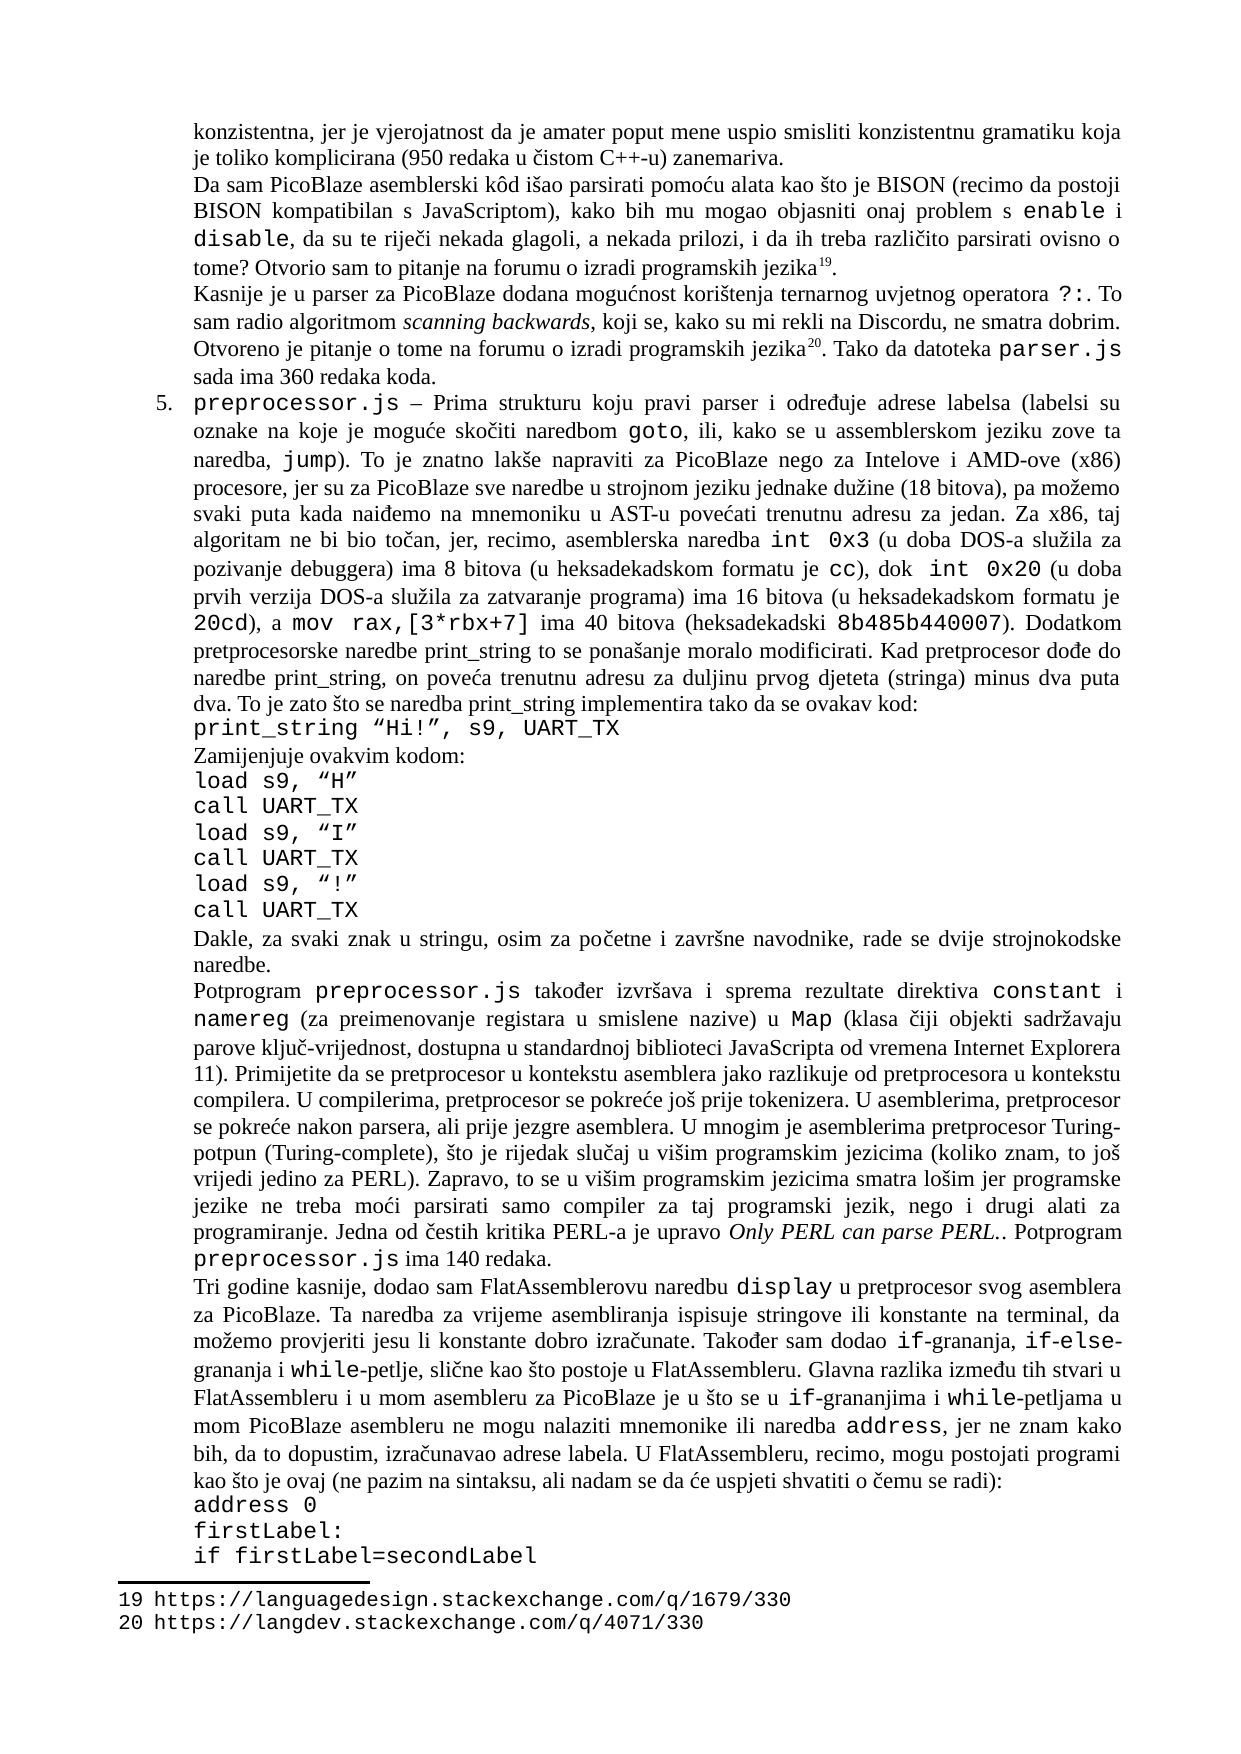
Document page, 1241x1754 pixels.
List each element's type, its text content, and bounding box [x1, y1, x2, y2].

list call UART_TX [156, 899, 1122, 924]
text Kasnije je u parser za PicoBlaze dodana mogućnost korištenja ternarnog uvjetnog operatora ?:. To sam radio algoritmom scanning backwards, koji se, kako su mi rekli na Discordu, ne smatra dobrim. Otvoreno je pitanje o tome na forumu o izradi programskih jezika. Tako da datoteka parser.js sada ima 360 redaka koda. [193, 280, 1122, 389]
list Potprogram preprocessor.js također izvršava i sprema rezultate direktiva constant i namereg (za preimenovanje registara u smislene nazive) u Map (klasa čiji objekti sadržavaju parove ključ-vrijednost, dostupna u standardnoj biblioteci JavaScripta od vremena Internet Explorera 11). Primijetite da se pretprocesor u kontekstu asemblera jako razlikuje od pretprocesora u kontekstu compilera. U compilerima, pretprocesor se pokreće još prije tokenizera. U asemblerima, pretprocesor se pokreće nakon parsera, ali prije jezgre asemblera. U mnogim je asemblerima pretprocesor Turing-potpun (Turing-complete), što je rijedak slučaj u višim programskim jezicima (koliko znam, to još vrijedi jedino za PERL). Zapravo, to se u višim programskim jezicima smatra lošim jer programske jezike ne treba moći parsirati samo compiler za taj programski jezik, nego i drugi alati za programiranje. Jedna od čestih kritika PERL-a je upravo Only PERL can parse PERL.. Potprogram preprocessor.js ima 140 redaka. [156, 977, 1122, 1273]
list address 0 [156, 1493, 1122, 1519]
list if firstLabel=secondLabel [156, 1545, 1122, 1571]
text konzistentna, jer je vjerojatnost da je amater poput mene uspio smisliti konzistentnu gramatiku koja je toliko komplicirana (950 redaka u čistom C++-u) zanemariva. [193, 118, 1122, 171]
list Dakle, za svaki znak u stringu, osim za početne i završne navodnike, rade se dvije strojnokodske naredbe. [156, 924, 1122, 977]
list Zamijenjuje ovakvim kodom: [156, 743, 1122, 769]
list load s9, “!” [156, 873, 1122, 899]
list load s9, “H” [156, 769, 1122, 795]
list firstLabel: [156, 1519, 1122, 1545]
list call UART_TX [156, 795, 1122, 821]
text Da sam PicoBlaze asemblerski kôd išao parsirati pomoću alata kao što je BISON (recimo da postoji BISON kompatibilan s JavaScriptom), kako bih mu mogao objasniti onaj problem s enable i disable, da su te riječi nekada glagoli, a nekada prilozi, i da ih treba različito parsirati ovisno o tome? Otvorio sam to pitanje na forumu o izradi programskih jezika. [193, 171, 1122, 280]
list call UART_TX [156, 847, 1122, 873]
text https://langdev.stackexchange.com/q/4071/330 [118, 1612, 1122, 1636]
list load s9, “I” [156, 821, 1122, 847]
list print_string “Hi!”, s9, UART_TX [156, 717, 1122, 743]
text https://languagedesign.stackexchange.com/q/1679/330 [118, 1588, 1122, 1612]
list preprocessor.js – Prima strukturu koju pravi parser i određuje adrese labelsa (labelsi su oznake na koje je moguće skočiti naredbom goto, ili, kako se u assemblerskom jeziku zove ta naredba, jump). To je znatno lakše napraviti za PicoBlaze nego za Intelove i AMD-ove (x86) procesore, jer su za PicoBlaze sve naredbe u strojnom jeziku jednake dužine (18 bitova), pa možemo svaki puta kada naiđemo na mnemoniku u AST-u povećati trenutnu adresu za jedan. Za x86, taj algoritam ne bi bio točan, jer, recimo, asemblerska naredba int 0x3 (u doba DOS-a služila za pozivanje debuggera) ima 8 bitova (u heksadekadskom formatu je cc), dok int 0x20 (u doba prvih verzija DOS-a služila za zatvaranje programa) ima 16 bitova (u heksadekadskom formatu je 20cd), a mov rax,[3*rbx+7] ima 40 bitova (heksadekadski 8b485b440007). Dodatkom pretprocesorske naredbe print_string to se ponašanje moralo modificirati. Kad pretprocesor dođe do naredbe print_string, on poveća trenutnu adresu za duljinu prvog djeteta (stringa) minus dva puta dva. To je zato što se naredba print_string implementira tako da se ovakav kod: [156, 389, 1122, 717]
list Tri godine kasnije, dodao sam FlatAssemblerovu naredbu display u pretprocesor svog asemblera za PicoBlaze. Ta naredba za vrijeme asembliranja ispisuje stringove ili konstante na terminal, da možemo provjeriti jesu li konstante dobro izračunate. Također sam dodao if-grananja, if-else-grananja i while-petlje, slične kao što postoje u FlatAssembleru. Glavna razlika između tih stvari u FlatAssembleru i u mom asembleru za PicoBlaze je u što se u if-grananjima i while-petljama u mom PicoBlaze asembleru ne mogu nalaziti mnemonike ili naredba address, jer ne znam kako bih, da to dopustim, izračunavao adrese labela. U FlatAssembleru, recimo, mogu postojati programi kao što je ovaj (ne pazim na sintaksu, ali nadam se da će uspjeti shvatiti o čemu se radi): [156, 1273, 1122, 1493]
